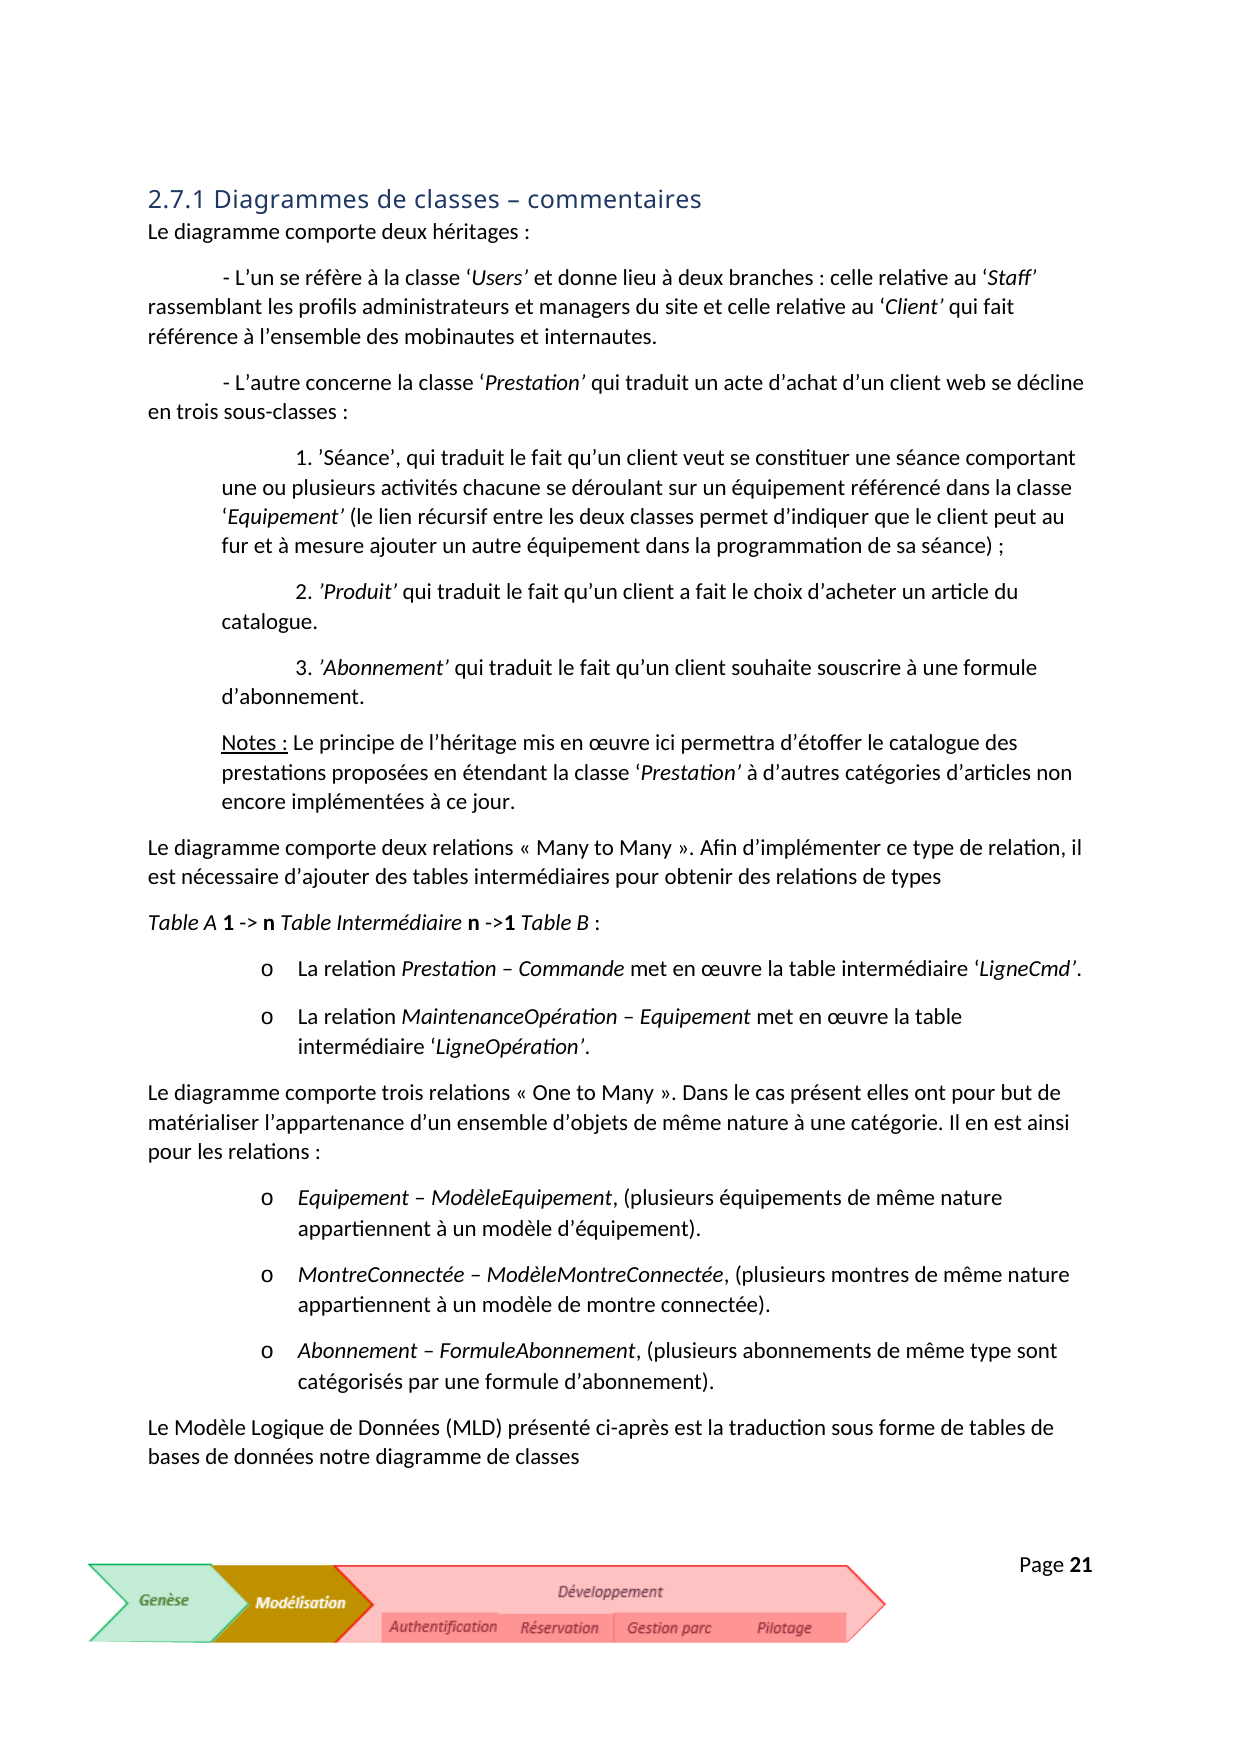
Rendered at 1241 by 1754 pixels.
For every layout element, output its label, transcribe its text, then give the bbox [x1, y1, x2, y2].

text Notes : Le principe de l’héritage mis en œuvre ici permettra d’étoffer le catalogue des prestations proposées en étendant la classe ‘Prestation’ à d’autres catégories d’articles non encore implémentées à ce jour. [221, 728, 1092, 815]
text Le diagramme comporte trois relations « One to Many ». Dans le cas présent elles ont pour but de matérialiser l’appartenance d’un ensemble d’objets de même nature à une catégorie. Il en est ainsi pour les relations : [148, 1078, 1092, 1165]
text - L’un se réfère à la classe ‘Users’ et donne lieu à deux branches : celle relative au ‘Staff’ rassemblant les profils administrateurs et managers du site et celle relative au ‘Client’ qui fait référence à l’ensemble des mobinautes et internautes. [148, 263, 1092, 350]
subtitle 2.7.1 Diagrammes de classes – commentaires [148, 181, 1092, 215]
list MontreConnectée – ModèleMontreConnectée, (plusieurs montres de même nature appartiennent à un modèle de montre connectée). [260, 1260, 1092, 1318]
list Equipement – ModèleEquipement, (plusieurs équipements de même nature appartiennent à un modèle d’équipement). [260, 1183, 1092, 1242]
list La relation MaintenanceOpération – Equipement met en œuvre la table intermédiaire ‘LigneOpération’. [260, 1002, 1092, 1060]
text Le diagramme comporte deux relations « Many to Many ». Afin d’implémenter ce type de relation, il est nécessaire d’ajouter des tables intermédiaires pour obtenir des relations de types [148, 833, 1092, 891]
text Table A 1 -> n Table Intermédiaire n ->1 Table B : [148, 908, 1092, 937]
text Le diagramme comporte deux héritages : [148, 217, 1092, 245]
text - L’autre concerne la classe ‘Prestation’ qui traduit un acte d’achat d’un client web se décline en trois sous-classes : [148, 368, 1092, 425]
text Le Modèle Logique de Données (MLD) présenté ci-après est la traduction sous forme de tables de bases de données notre diagramme de classes [148, 1413, 1092, 1470]
text 1. ’Séance’, qui traduit le fait qu’un client veut se constituer une séance comportant une ou plusieurs activités chacune se déroulant sur un équipement référencé dans la classe ‘Equipement’ (le lien récursif entre les deux classes permet d’indiquer que le client peut au fur et à mesure ajouter un autre équipement dans la programmation de sa séance) ; [221, 443, 1092, 559]
text 3. ’Abonnement’ qui traduit le fait qu’un client souhaite souscrire à une formule d’abonnement. [221, 653, 1092, 710]
list Abonnement – FormuleAbonnement, (plusieurs abonnements de même type sont catégorisés par une formule d’abonnement). [260, 1336, 1092, 1395]
text 2. ’Produit’ qui traduit le fait qu’un client a fait le choix d’acheter un article du catalogue. [221, 577, 1092, 635]
list La relation Prestation – Commande met en œuvre la table intermédiaire ‘LigneCmd’. [260, 954, 1092, 984]
